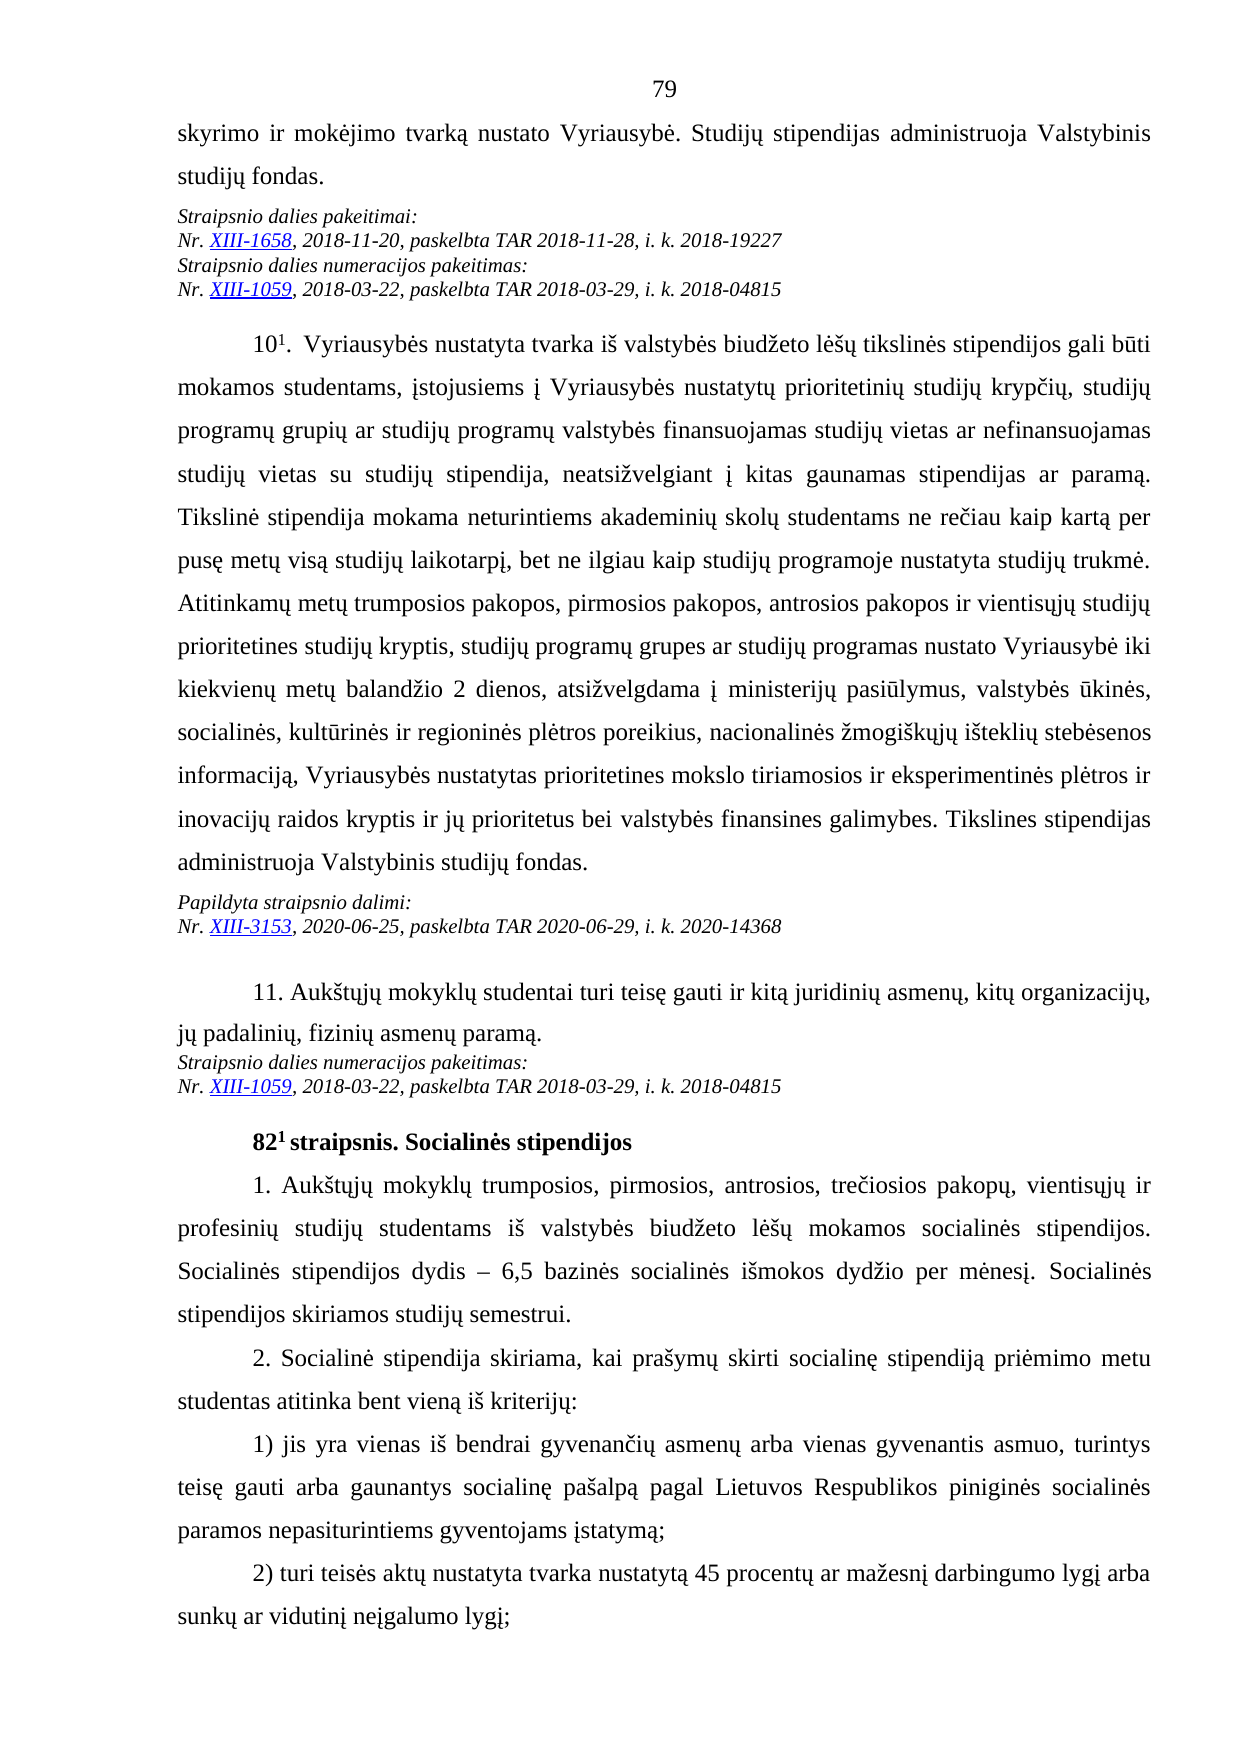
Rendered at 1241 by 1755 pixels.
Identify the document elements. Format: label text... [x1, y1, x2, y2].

text Nr. XIII-3153, 2020-06-25, paskelbta TAR 2020-06-29, i. k. 2020-14368 [177, 914, 1152, 938]
text Nr. XIII-1658, 2018-11-20, paskelbta TAR 2018-11-28, i. k. 2018-19227 [177, 228, 1152, 252]
text Nr. XIII-1059, 2018-03-22, paskelbta TAR 2018-03-29, i. k. 2018-04815 [177, 1074, 1152, 1098]
text skyrimo ir mokėjimo tvarką nustato Vyriausybė. Studijų stipendijas administruoja Valstybinis studijų fondas. [177, 118, 1152, 190]
text 2. Socialinė stipendija skiriama, kai prašymų skirti socialinę stipendiją priėmimo metu studentas atitinka bent vieną iš kriterijų: [177, 1343, 1152, 1414]
text 2) turi teisės aktų nustatyta tvarka nustatytą 45 procentų ar mažesnį darbingumo lygį arba sunkų ar vidutinį neįgalumo lygį; [177, 1558, 1152, 1630]
text Straipsnio dalies numeracijos pakeitimas: [177, 252, 1152, 277]
text 821 straipsnis. Socialinės stipendijos [177, 1127, 1152, 1156]
text Nr. XIII-1059, 2018-03-22, paskelbta TAR 2018-03-29, i. k. 2018-04815 [177, 277, 1152, 301]
text Straipsnio dalies numeracijos pakeitimas: [177, 1050, 1152, 1074]
text 101. Vyriausybės nustatyta tvarka iš valstybės biudžeto lėšų tikslinės stipendijos gali būti mokamos studentams, įstojusiems į Vyriausybės nustatytų prioritetinių studijų krypčių, studijų programų grupių ar studijų programų valstybės finansuojamas studijų vietas ar nefinansuojamas studijų vietas su studijų stipendija, neatsižvelgiant į kitas gaunamas stipendijas ar paramą. Tikslinė stipendija mokama neturintiems akademinių skolų studentams ne rečiau kaip kartą per pusę metų visą studijų laikotarpį, bet ne ilgiau kaip studijų programoje nustatyta studijų trukmė. Atitinkamų metų trumposios pakopos, pirmosios pakopos, antrosios pakopos ir vientisųjų studijų prioritetines studijų kryptis, studijų programų grupes ar studijų programas nustato Vyriausybė iki kiekvienų metų balandžio 2 dienos, atsižvelgdama į ministerijų pasiūlymus, valstybės ūkinės, socialinės, kultūrinės ir regioninės plėtros poreikius, nacionalinės žmogiškųjų išteklių stebėsenos informaciją, Vyriausybės nustatytas prioritetines mokslo tiriamosios ir eksperimentinės plėtros ir inovacijų raidos kryptis ir jų prioritetus bei valstybės finansines galimybes. Tikslines stipendijas administruoja Valstybinis studijų fondas. [177, 329, 1152, 876]
text 11. Aukštųjų mokyklų studentai turi teisę gauti ir kitą juridinių asmenų, kitų organizacijų, jų padalinių, fizinių asmenų paramą. [177, 967, 1152, 1050]
text 1) jis yra vienas iš bendrai gyvenančių asmenų arba vienas gyvenantis asmuo, turintys teisę gauti arba gaunantys socialinę pašalpą pagal Lietuvos Respublikos piniginės socialinės paramos nepasiturintiems gyventojams įstatymą; [177, 1429, 1152, 1544]
text Papildyta straipsnio dalimi: [177, 890, 1152, 914]
text 1. Aukštųjų mokyklų trumposios, pirmosios, antrosios, trečiosios pakopų, vientisųjų ir profesinių studijų studentams iš valstybės biudžeto lėšų mokamos socialinės stipendijos. Socialinės stipendijos dydis – 6,5 bazinės socialinės išmokos dydžio per mėnesį. Socialinės stipendijos skiriamos studijų semestrui. [177, 1170, 1152, 1328]
text Straipsnio dalies pakeitimai: [177, 204, 1152, 228]
